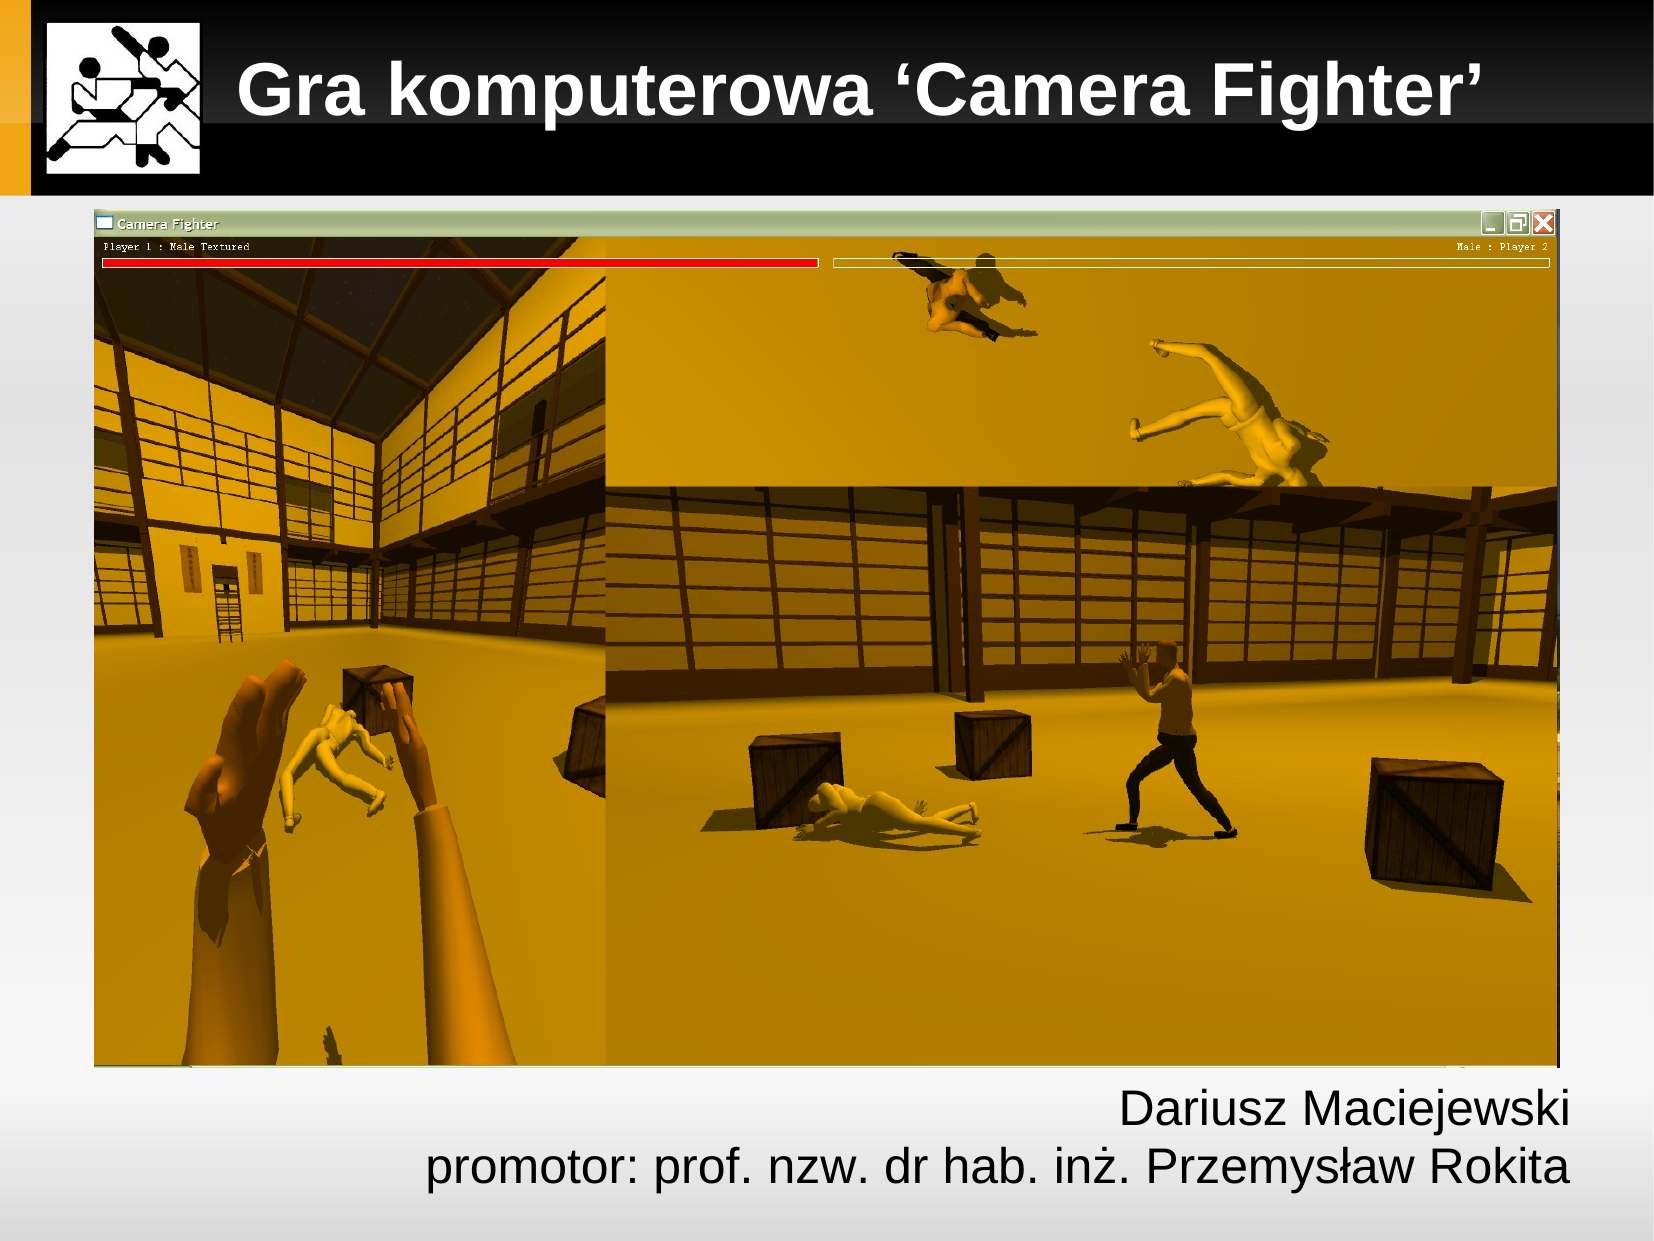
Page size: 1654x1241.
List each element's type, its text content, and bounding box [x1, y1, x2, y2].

text_box Dariusz Maciejewski promotor: prof. nzw. dr hab. inż. Przemysław Rokita [88, 1077, 1571, 1196]
picture [0, 0, 1654, 1241]
text_box Gra komputerowa ‘Camera Fighter’ [236, 44, 1595, 134]
